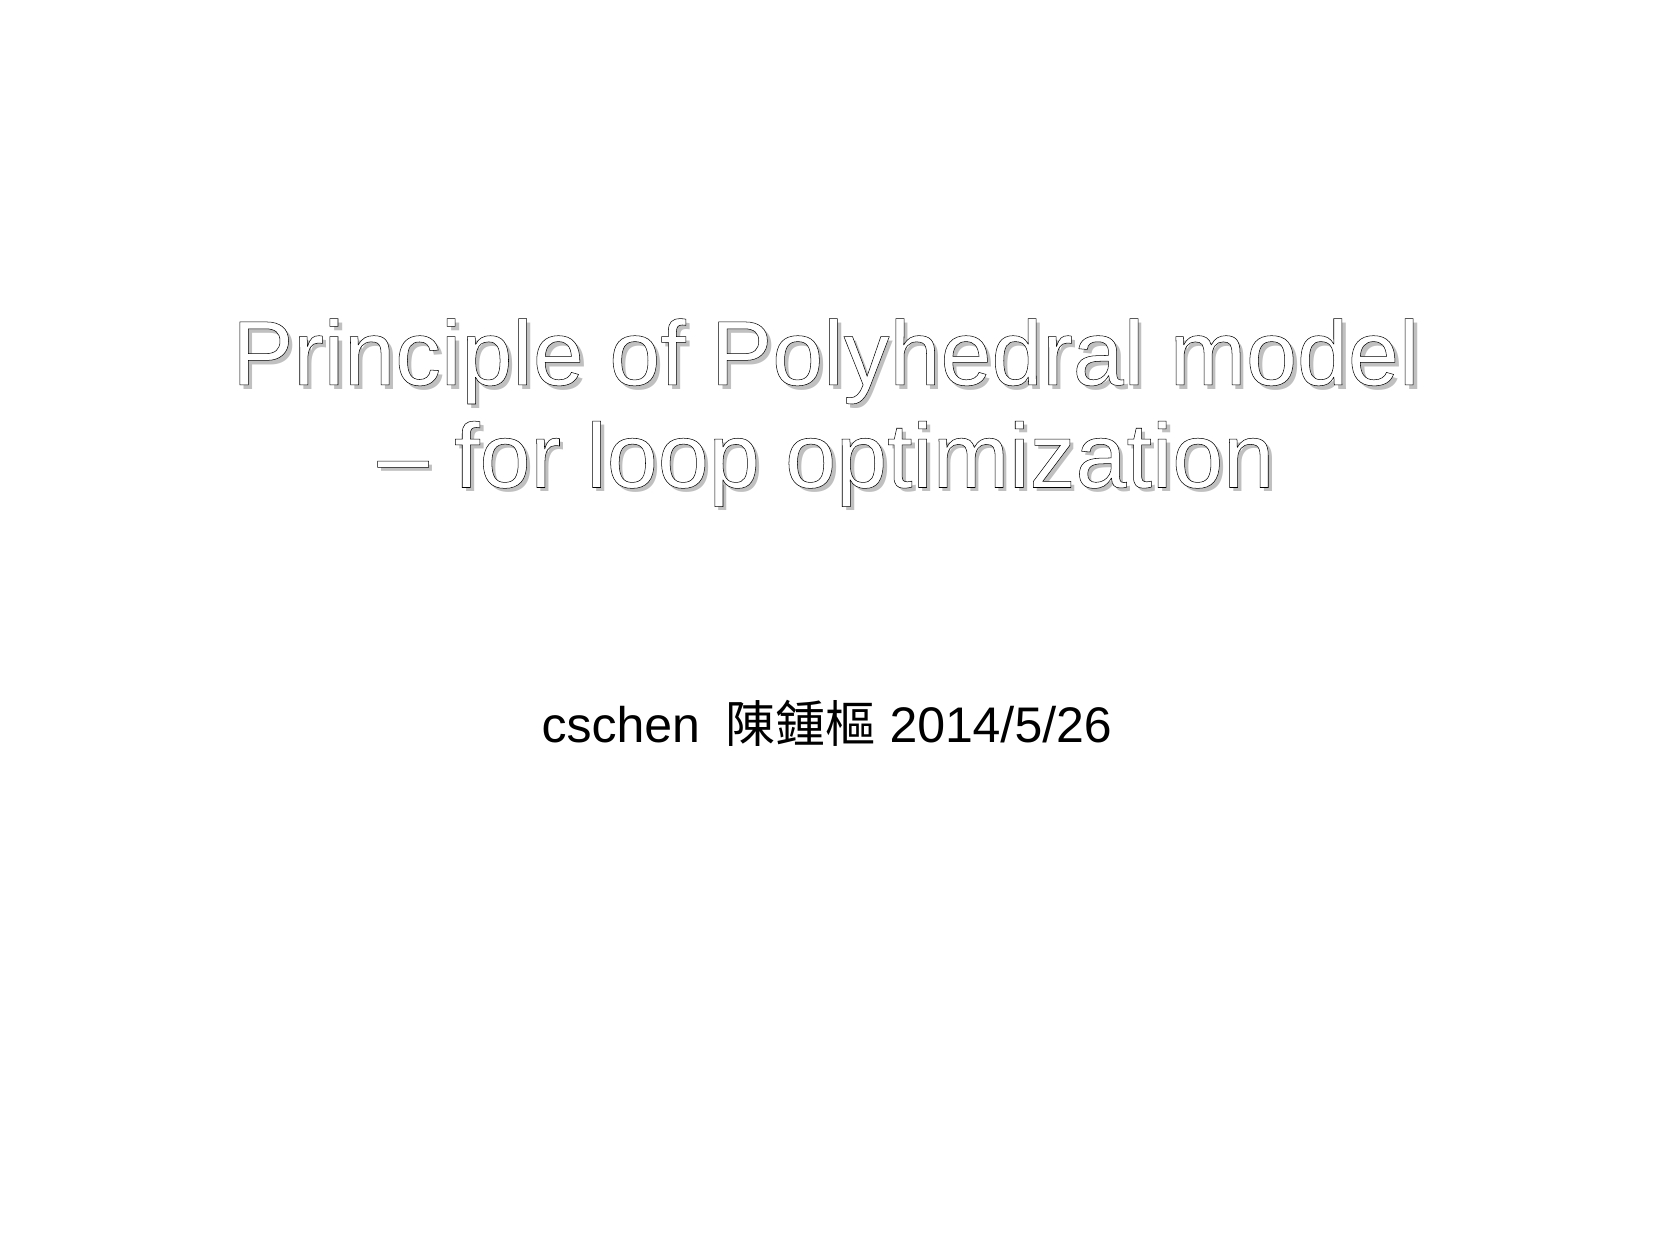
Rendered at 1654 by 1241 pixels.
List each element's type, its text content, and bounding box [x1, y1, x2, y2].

subtitle Principle of Polyhedral model – for loop optimization cschen 陳鍾樞2014/5/26 [82, 49, 1571, 1010]
